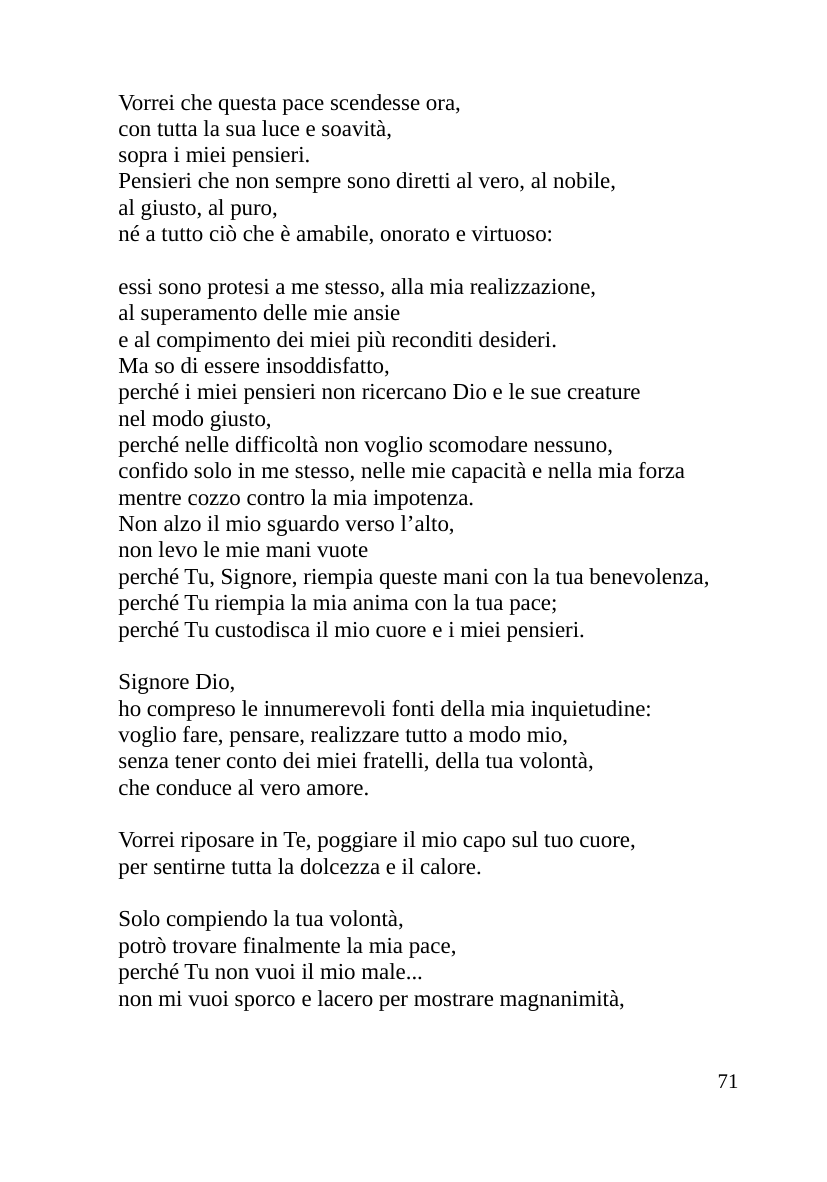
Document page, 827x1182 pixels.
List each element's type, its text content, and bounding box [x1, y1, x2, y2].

text Non alzo il mio sguardo verso l’alto, [88, 510, 738, 537]
text essi sono protesi a me stesso, alla mia realizzazione, [88, 273, 738, 299]
text ho compreso le innumerevoli fonti della mia inquietudine: [88, 695, 738, 721]
text voglio fare, pensare, realizzare tutto a modo mio, [88, 721, 738, 747]
text perché Tu non vuoi il mio male... [88, 958, 738, 984]
text né a tutto ciò che è amabile, onorato e virtuoso: [88, 220, 738, 247]
text non levo le mie mani vuote [88, 537, 738, 563]
text al giusto, al puro, [88, 194, 738, 220]
text perché nelle difficoltà non voglio scomodare nessuno, [88, 431, 738, 457]
text senza tener conto dei miei fratelli, della tua volontà, [88, 747, 738, 774]
text perché Tu, Signore, riempia queste mani con la tua benevolenza, [88, 563, 738, 589]
text non mi vuoi sporco e lacero per mostrare magnanimità, [88, 984, 738, 1011]
text che conduce al vero amore. [88, 774, 738, 800]
text perché Tu riempia la mia anima con la tua pace; [88, 589, 738, 616]
text perché i miei pensieri non ricercano Dio e le sue creature [88, 378, 738, 405]
text per sentirne tutta la dolcezza e il calore. [88, 853, 738, 879]
text e al compimento dei miei più reconditi desideri. [88, 326, 738, 352]
text al superamento delle mie ansie [88, 299, 738, 326]
text Pensieri che non sempre sono diretti al vero, al nobile, [88, 168, 738, 194]
text Vorrei riposare in Te, poggiare il mio capo sul tuo cuore, [88, 826, 738, 853]
text perché Tu custodisca il mio cuore e i miei pensieri. [88, 616, 738, 642]
text nel modo giusto, [88, 405, 738, 431]
text Ma so di essere insoddisfatto, [88, 352, 738, 378]
text mentre cozzo contro la mia impotenza. [88, 484, 738, 510]
text sopra i miei pensieri. [88, 141, 738, 168]
text Vorrei che questa pace scendesse ora, [88, 88, 738, 115]
text potrò trovare finalmente la mia pace, [88, 932, 738, 958]
text Signore Dio, [88, 668, 738, 695]
text con tutta la sua luce e soavità, [88, 115, 738, 141]
text Solo compiendo la tua volontà, [88, 906, 738, 932]
text confido solo in me stesso, nelle mie capacità e nella mia forza [88, 457, 738, 484]
